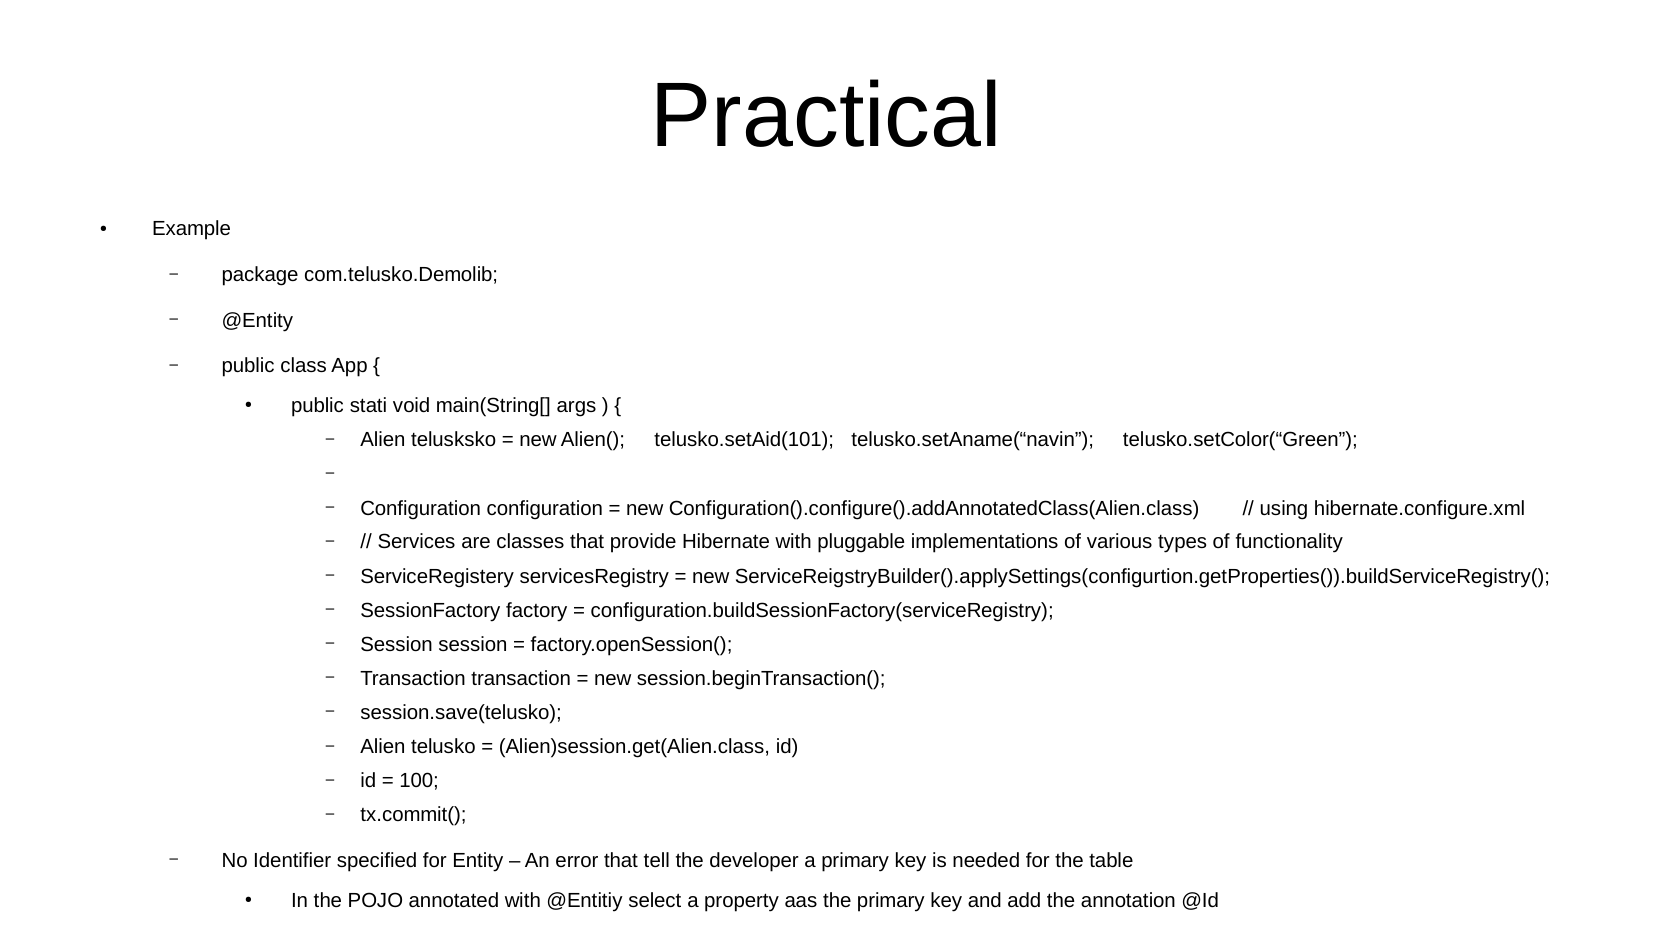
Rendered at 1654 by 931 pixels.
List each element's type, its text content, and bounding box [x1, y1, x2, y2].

title Practical [82, 37, 1571, 193]
list Example package com.telusko.Demolib; @Entity public class App { public stati void main(String[] args ) { Alien telusksko = new Alien(); telusko.setAid(101); telusko.setAname(“navin”); telusko.setColor(“Green”); Configuration configuration = new Configuration().configure().addAnnotatedClass(Alien.class) // using hibernate.configure.xml // Services are classes that provide Hibernate with pluggable implementations of various types of functionality ServiceRegistery servicesRegistry = new ServiceReigstryBuilder().applySettings(configurtion.getProperties()).buildServiceRegistry(); SessionFactory factory = configuration.buildSessionFactory(serviceRegistry); Session session = factory.openSession(); Transaction transaction = new session.beginTransaction(); session.save(telusko); Alien telusko = (Alien)session.get(Alien.class, id) id = 100; tx.commit(); No Identifier specified for Entity – An error that tell the developer a primary key is needed for the table In the POJO annotated with @Entitiy select a property aas the primary key and add the annotation @Id [82, 217, 1636, 916]
